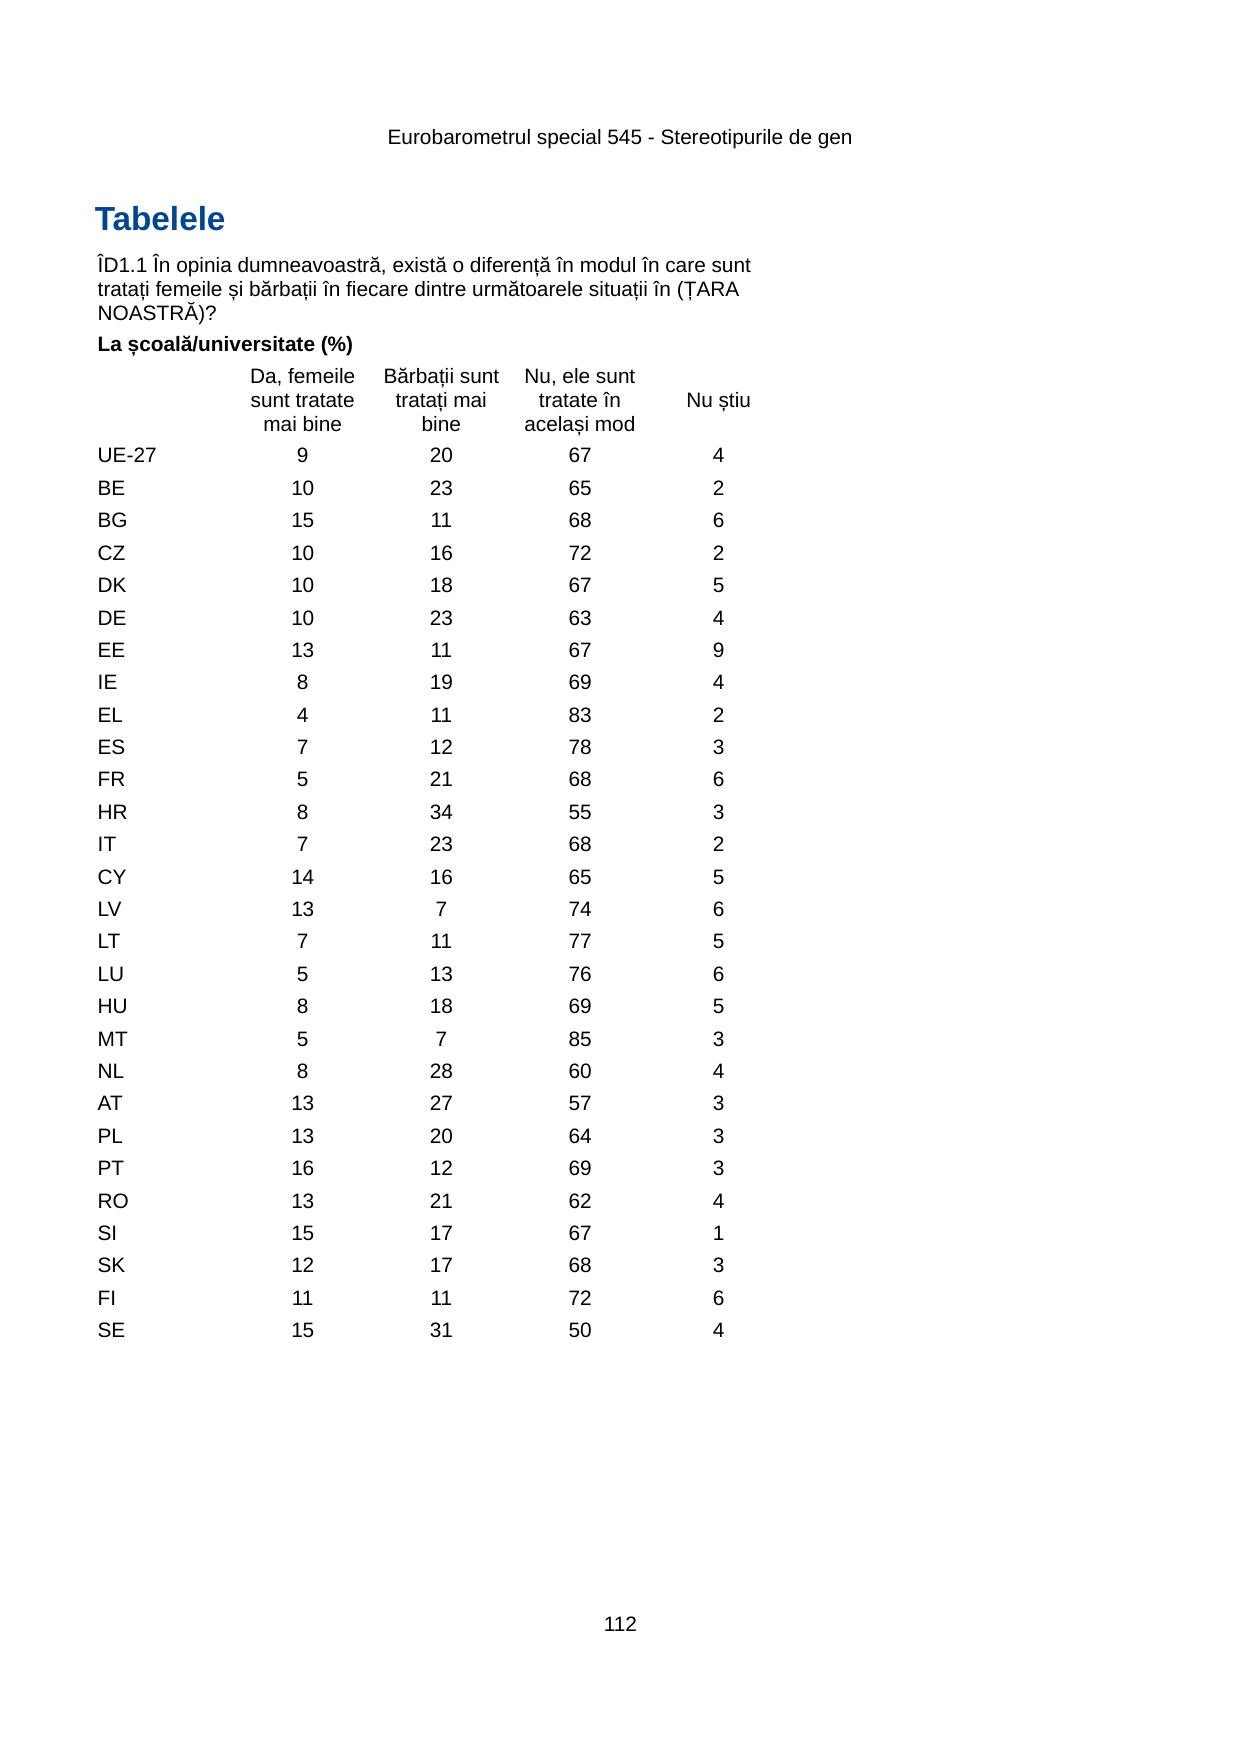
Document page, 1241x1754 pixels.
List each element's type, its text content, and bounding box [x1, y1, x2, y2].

table_cell 7 [372, 893, 510, 925]
table_cell 72 [510, 536, 649, 569]
table_cell LU [95, 958, 233, 990]
table_cell BE [95, 472, 233, 504]
table_cell 23 [372, 472, 510, 504]
table_cell 18 [372, 990, 510, 1022]
table_cell DE [95, 601, 233, 633]
table_cell Da, femeile sunt tratate mai bine [233, 360, 372, 439]
table_cell 20 [372, 1120, 510, 1152]
table_cell 7 [233, 731, 372, 763]
table_header ÎD1.1 În opinia dumneavoastră, există o diferență în modul în care sunt tratați femeile și bărbații în fiecare dintre următoarele situații în (ȚARA NOASTRĂ)? [95, 250, 788, 327]
table_cell 64 [510, 1120, 649, 1152]
table_cell 10 [233, 472, 372, 504]
table_cell 4 [233, 698, 372, 731]
table_cell LT [95, 925, 233, 957]
table_cell 5 [649, 860, 788, 893]
table_cell 23 [372, 828, 510, 860]
table_cell 16 [233, 1152, 372, 1184]
table_cell 4 [649, 601, 788, 633]
table_cell 11 [372, 698, 510, 731]
table_cell 69 [510, 1152, 649, 1184]
table_cell 50 [510, 1314, 649, 1346]
table_cell 65 [510, 472, 649, 504]
table_cell ES [95, 731, 233, 763]
table_cell 78 [510, 731, 649, 763]
table_cell Nu, ele sunt tratate în același mod [510, 360, 649, 439]
table_cell 67 [510, 439, 649, 472]
table_cell 16 [372, 860, 510, 893]
table_cell 7 [233, 925, 372, 957]
table_cell 67 [510, 1217, 649, 1249]
table_cell 7 [372, 1022, 510, 1055]
table_cell 5 [649, 990, 788, 1022]
table_cell 2 [649, 698, 788, 731]
table_cell DK [95, 569, 233, 601]
table_cell CZ [95, 536, 233, 569]
table_cell 6 [649, 893, 788, 925]
table_cell 3 [649, 796, 788, 828]
table_cell 12 [372, 1152, 510, 1184]
table_cell 15 [233, 1217, 372, 1249]
table_cell IT [95, 828, 233, 860]
table_cell 9 [233, 439, 372, 472]
table_cell 15 [233, 1314, 372, 1346]
table_cell 6 [649, 1281, 788, 1314]
table_cell 63 [510, 601, 649, 633]
table_cell 11 [233, 1281, 372, 1314]
table_cell 13 [372, 958, 510, 990]
table_cell 3 [649, 1087, 788, 1119]
table_cell IE [95, 666, 233, 698]
table_cell 76 [510, 958, 649, 990]
table_cell 13 [233, 634, 372, 666]
table_cell 15 [233, 504, 372, 536]
table_cell 11 [372, 1281, 510, 1314]
table_cell UE-27 [95, 439, 233, 472]
table_cell 11 [372, 925, 510, 957]
table_cell 10 [233, 569, 372, 601]
table_cell 77 [510, 925, 649, 957]
table_cell 4 [649, 1184, 788, 1217]
table_cell 12 [233, 1249, 372, 1281]
table_cell 17 [372, 1249, 510, 1281]
table_cell Bărbații sunt tratați mai bine [372, 360, 510, 439]
table_cell La școală/universitate (%) [95, 328, 788, 360]
table_cell 57 [510, 1087, 649, 1119]
table_cell 9 [649, 634, 788, 666]
table_cell 10 [233, 601, 372, 633]
table_cell 7 [233, 828, 372, 860]
table_cell 23 [372, 601, 510, 633]
table_cell EE [95, 634, 233, 666]
table_cell EL [95, 698, 233, 731]
table_cell AT [95, 1087, 233, 1119]
table_cell 20 [372, 439, 510, 472]
table_cell 5 [233, 1022, 372, 1055]
table_cell 4 [649, 1055, 788, 1087]
table_cell 17 [372, 1217, 510, 1249]
table_cell 14 [233, 860, 372, 893]
table_cell 83 [510, 698, 649, 731]
table_cell 5 [649, 569, 788, 601]
table_cell 19 [372, 666, 510, 698]
table_cell 13 [233, 893, 372, 925]
table_cell 11 [372, 634, 510, 666]
table_cell 68 [510, 828, 649, 860]
table_cell 3 [649, 1249, 788, 1281]
table_cell 69 [510, 990, 649, 1022]
table_cell 11 [372, 504, 510, 536]
table_cell 3 [649, 1152, 788, 1184]
table_cell 28 [372, 1055, 510, 1087]
table_cell 5 [649, 925, 788, 957]
table_cell 10 [233, 536, 372, 569]
table_cell 16 [372, 536, 510, 569]
table_cell 60 [510, 1055, 649, 1087]
table_cell 27 [372, 1087, 510, 1119]
table_cell 2 [649, 828, 788, 860]
table_cell HU [95, 990, 233, 1022]
table_cell 8 [233, 1055, 372, 1087]
table_cell 1 [649, 1217, 788, 1249]
table_cell 3 [649, 731, 788, 763]
table_cell [95, 360, 233, 439]
table_cell 5 [233, 958, 372, 990]
table_cell NL [95, 1055, 233, 1087]
table_cell 34 [372, 796, 510, 828]
table_cell 62 [510, 1184, 649, 1217]
table_cell 55 [510, 796, 649, 828]
table_cell 4 [649, 666, 788, 698]
table_cell 74 [510, 893, 649, 925]
table_cell LV [95, 893, 233, 925]
table_cell 69 [510, 666, 649, 698]
table_cell BG [95, 504, 233, 536]
table_cell 3 [649, 1022, 788, 1055]
table_cell 68 [510, 763, 649, 796]
table_cell 8 [233, 796, 372, 828]
table_cell 2 [649, 472, 788, 504]
table_cell 4 [649, 439, 788, 472]
table_cell PT [95, 1152, 233, 1184]
table_cell 68 [510, 504, 649, 536]
table_cell MT [95, 1022, 233, 1055]
table_cell CY [95, 860, 233, 893]
table_cell 72 [510, 1281, 649, 1314]
table_cell HR [95, 796, 233, 828]
table_cell Nu știu [649, 360, 788, 439]
table_cell 12 [372, 731, 510, 763]
table_cell 21 [372, 1184, 510, 1217]
table_cell 4 [649, 1314, 788, 1346]
table_cell 6 [649, 504, 788, 536]
table_cell SI [95, 1217, 233, 1249]
table_cell SE [95, 1314, 233, 1346]
table_cell 68 [510, 1249, 649, 1281]
table_cell 3 [649, 1120, 788, 1152]
table_cell 67 [510, 569, 649, 601]
table_cell 13 [233, 1184, 372, 1217]
table_cell 13 [233, 1087, 372, 1119]
table_cell 5 [233, 763, 372, 796]
table_cell 67 [510, 634, 649, 666]
table_cell 2 [649, 536, 788, 569]
table_cell 31 [372, 1314, 510, 1346]
table_cell 6 [649, 958, 788, 990]
table_cell 85 [510, 1022, 649, 1055]
subtitle Tabelele [94, 199, 1146, 237]
table_cell RO [95, 1184, 233, 1217]
table_cell 21 [372, 763, 510, 796]
table_cell 6 [649, 763, 788, 796]
table_cell 65 [510, 860, 649, 893]
table_cell SK [95, 1249, 233, 1281]
table_cell PL [95, 1120, 233, 1152]
table_cell FR [95, 763, 233, 796]
table_cell 8 [233, 666, 372, 698]
table_cell 8 [233, 990, 372, 1022]
table_cell 18 [372, 569, 510, 601]
table_cell 13 [233, 1120, 372, 1152]
table_cell FI [95, 1281, 233, 1314]
